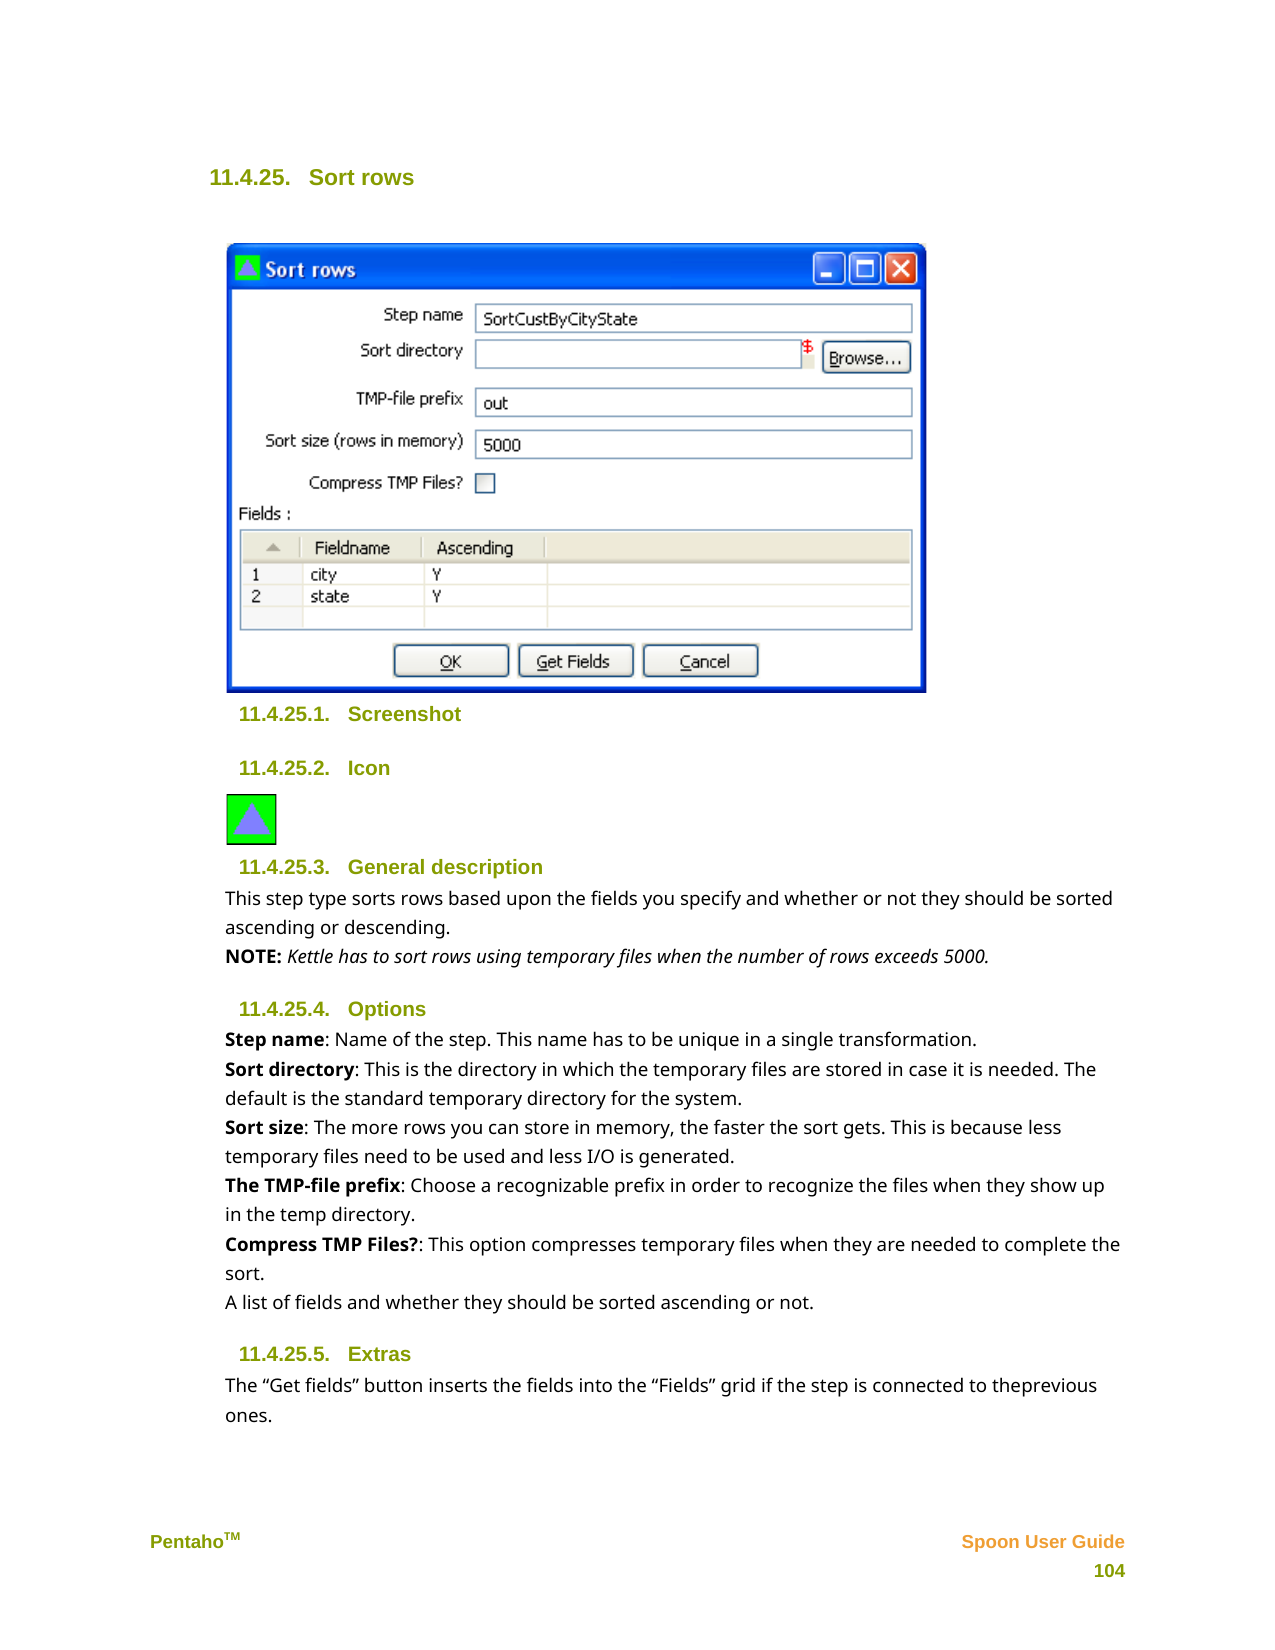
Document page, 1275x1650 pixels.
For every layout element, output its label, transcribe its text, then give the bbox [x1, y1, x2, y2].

subtitle General description [225, 793, 1125, 881]
text This step type sorts rows based upon the fields you specify and whether or not they should be sorted ascending or descending. [225, 882, 1125, 940]
text The “Get fields” button inserts the fields into the “Fields” grid if the step is connected to theprevious ones. [225, 1369, 1125, 1428]
picture [226, 794, 277, 845]
subtitle Screenshot [239, 211, 1125, 728]
subtitle Sort rows [209, 157, 1125, 192]
subtitle Extras [239, 1334, 1125, 1369]
text NOTE: Kettle has to sort rows using temporary files when the number of rows exceeds 5000. [225, 940, 1125, 969]
subtitle Icon [239, 747, 1125, 782]
text A list of fields and whether they should be sorted ascending or not. [225, 1286, 1125, 1315]
picture [226, 243, 927, 693]
subtitle Options [239, 988, 1125, 1023]
text Compress TMP Files?: This option compresses temporary files when they are needed to complete the sort. [225, 1228, 1125, 1286]
text Sort directory: This is the directory in which the temporary files are stored in case it is needed. The default is the standard temporary directory for the system. [225, 1053, 1125, 1111]
text Sort size: The more rows you can store in memory, the faster the sort gets. This is because less temporary files need to be used and less I/O is generated. [225, 1111, 1125, 1169]
text The TMP-file prefix: Choose a recognizable prefix in order to recognize the files when they show up in the temp directory. [225, 1169, 1125, 1228]
text Step name: Name of the step. This name has to be unique in a single transformation. [225, 1023, 1125, 1053]
